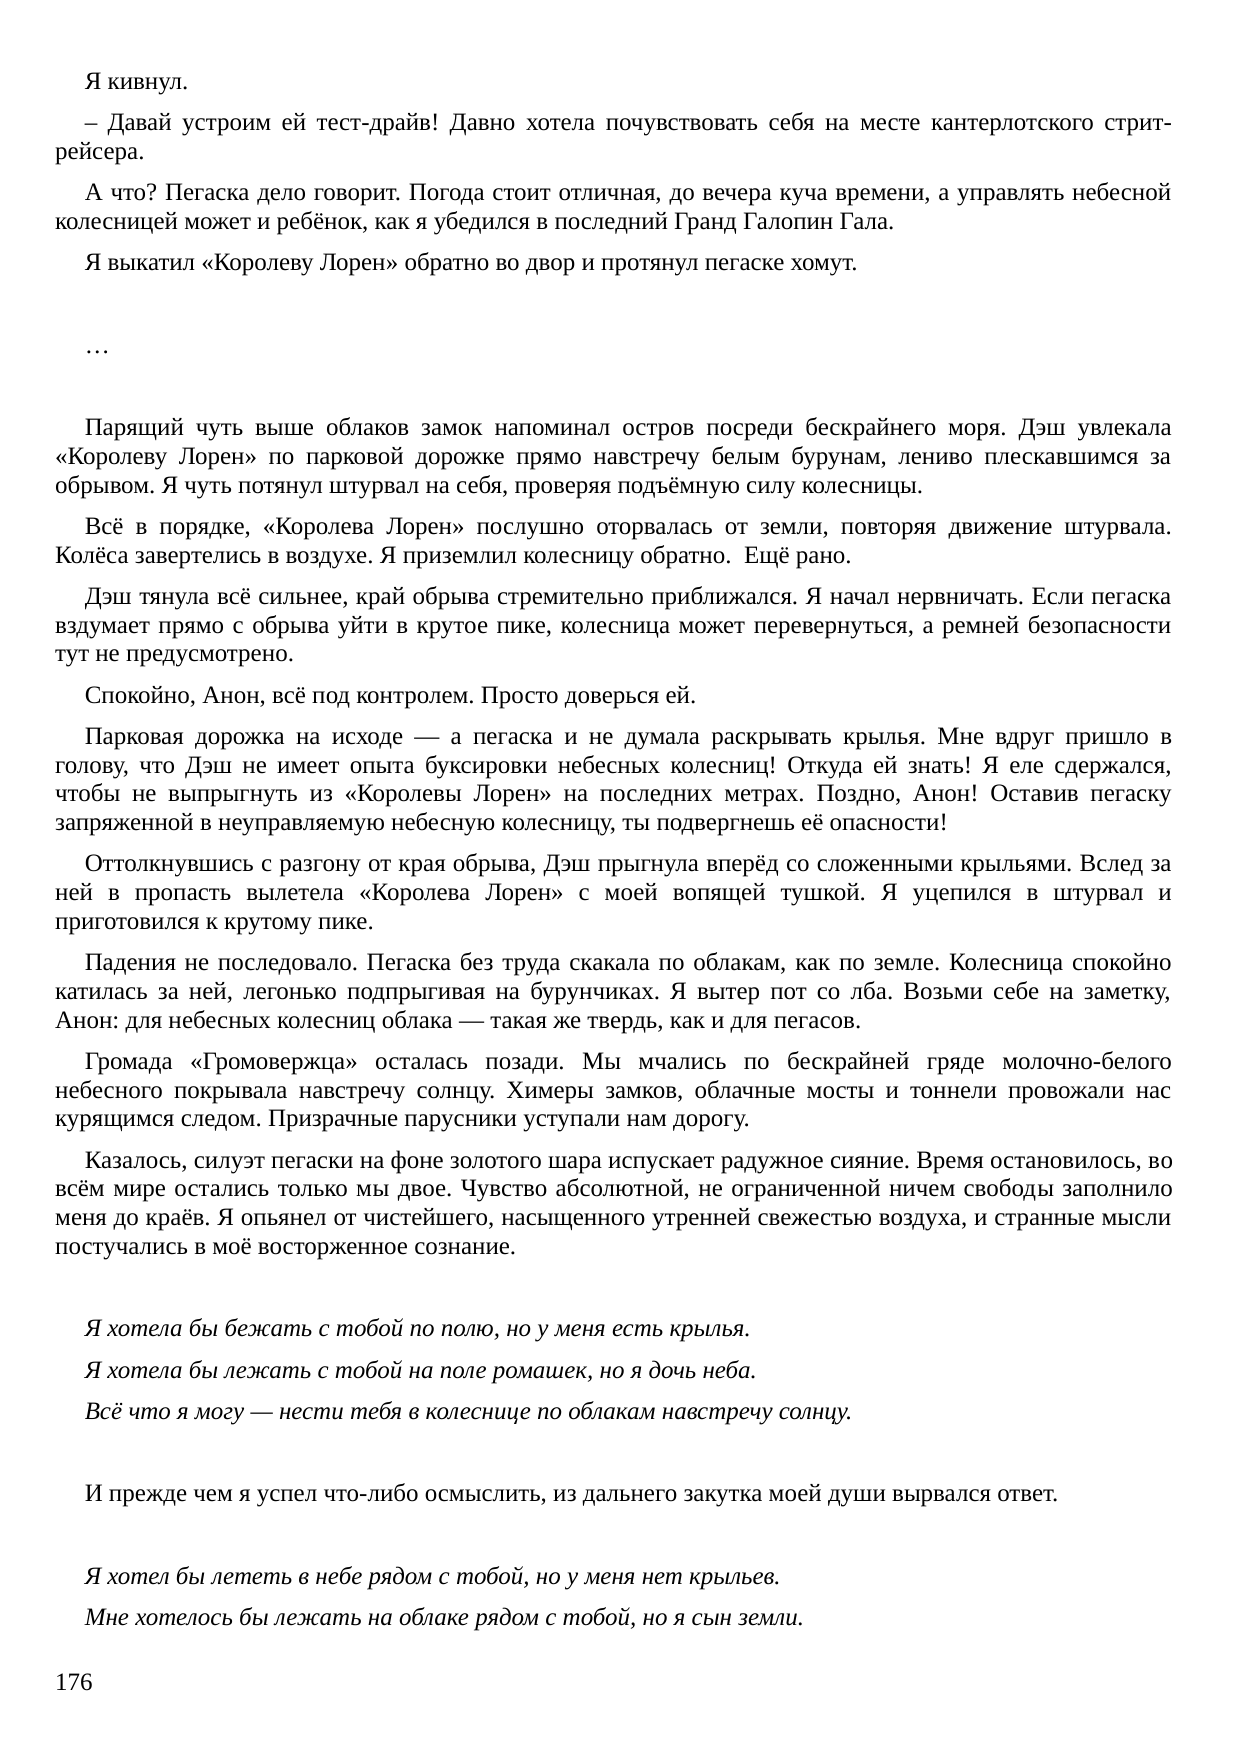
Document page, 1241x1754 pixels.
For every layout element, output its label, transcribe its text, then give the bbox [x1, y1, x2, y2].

text – Давай устроим ей тест-драйв! Давно хотела почувствовать себя на месте кантерлотского стрит-рейсера. [55, 107, 1173, 165]
text Парковая дорожка на исходе — а пегаска и не думала раскрывать крылья. Мне вдруг пришло в голову, что Дэш не имеет опыта буксировки небесных колесниц! Откуда ей знать! Я еле сдержался, чтобы не выпрыгнуть из «Королевы Лорен» на последних метрах. Поздно, Анон! Оставив пегаску запряженной в неуправляемую небесную колесницу, ты подвергнешь её опасности! [55, 721, 1173, 836]
text Я хотел бы лететь в небе рядом с тобой, но у меня нет крыльев. [55, 1561, 1173, 1590]
text Оттолкнувшись с разгону от края обрыва, Дэш прыгнула вперёд со сложенными крыльями. Вслед за ней в пропасть вылетела «Королева Лорен» с моей вопящей тушкой. Я уцепился в штурвал и приготовился к крутому пике. [55, 848, 1173, 935]
text Дэш тянула всё сильнее, край обрыва стремительно приближался. Я начал нервничать. Если пегаска вздумает прямо с обрыва уйти в крутое пике, колесница может перевернуться, а ремней безопасности тут не предусмотрено. [55, 581, 1173, 667]
text Громада «Громовержца» осталась позади. Мы мчались по бескрайней гряде молочно-белого небесного покрывала навстречу солнцу. Химеры замков, облачные мосты и тоннели провожали нас курящимся следом. Призрачные парусники уступали нам дорогу. [55, 1046, 1173, 1132]
text Казалось, силуэт пегаски на фоне золотого шара испускает радужное сияние. Время остановилось, во всём мире остались только мы двое. Чувство абсолютной, не ограниченной ничем свободы заполнило меня до краёв. Я опьянел от чистейшего, насыщенного утренней свежестью воздуха, и странные мысли постучались в моё восторженное сознание. [55, 1145, 1173, 1260]
text Падения не последовало. Пегаска без труда скакала по облакам, как по земле. Колесница спокойно катилась за ней, легонько подпрыгивая на бурунчиках. Я вытер пот со лба. Возьми себе на заметку, Анон: для небесных колесниц облака — такая же твердь, как и для пегасов. [55, 947, 1173, 1033]
text И прежде чем я успел что-либо осмыслить, из дальнего закутка моей души вырвался ответ. [55, 1478, 1173, 1507]
text Я хотела бы лежать с тобой на поле ромашек, но я дочь неба. [55, 1355, 1173, 1383]
text А что? Пегаска дело говорит. Погода стоит отличная, до вечера куча времени, а управлять небесной колесницей может и ребёнок, как я убедился в последний Гранд Галопин Гала. [55, 177, 1173, 235]
text Спокойно, Анон, всё под контролем. Просто доверься ей. [55, 680, 1173, 708]
text … [55, 330, 1173, 358]
text Я кивнул. [55, 66, 1173, 95]
text Всё в порядке, «Королева Лорен» послушно оторвалась от земли, повторяя движение штурвала. Колёса завертелись в воздухе. Я приземлил колесницу обратно. Ещё рано. [55, 511, 1173, 568]
text Парящий чуть выше облаков замок напоминал остров посреди бескрайнего моря. Дэш увлекала «Королеву Лорен» по парковой дорожке прямо навстречу белым бурунам, лениво плескавшимся за обрывом. Я чуть потянул штурвал на себя, проверяя подъёмную силу колесницы. [55, 412, 1173, 498]
text Я хотела бы бежать с тобой по полю, но у меня есть крылья. [55, 1313, 1173, 1342]
text Я выкатил «Королеву Лорен» обратно во двор и протянул пегаске хомут. [55, 247, 1173, 276]
text Всё что я могу — нести тебя в колеснице по облакам навстречу солнцу. [55, 1396, 1173, 1425]
text Мне хотелось бы лежать на облаке рядом с тобой, но я сын земли. [55, 1602, 1173, 1631]
